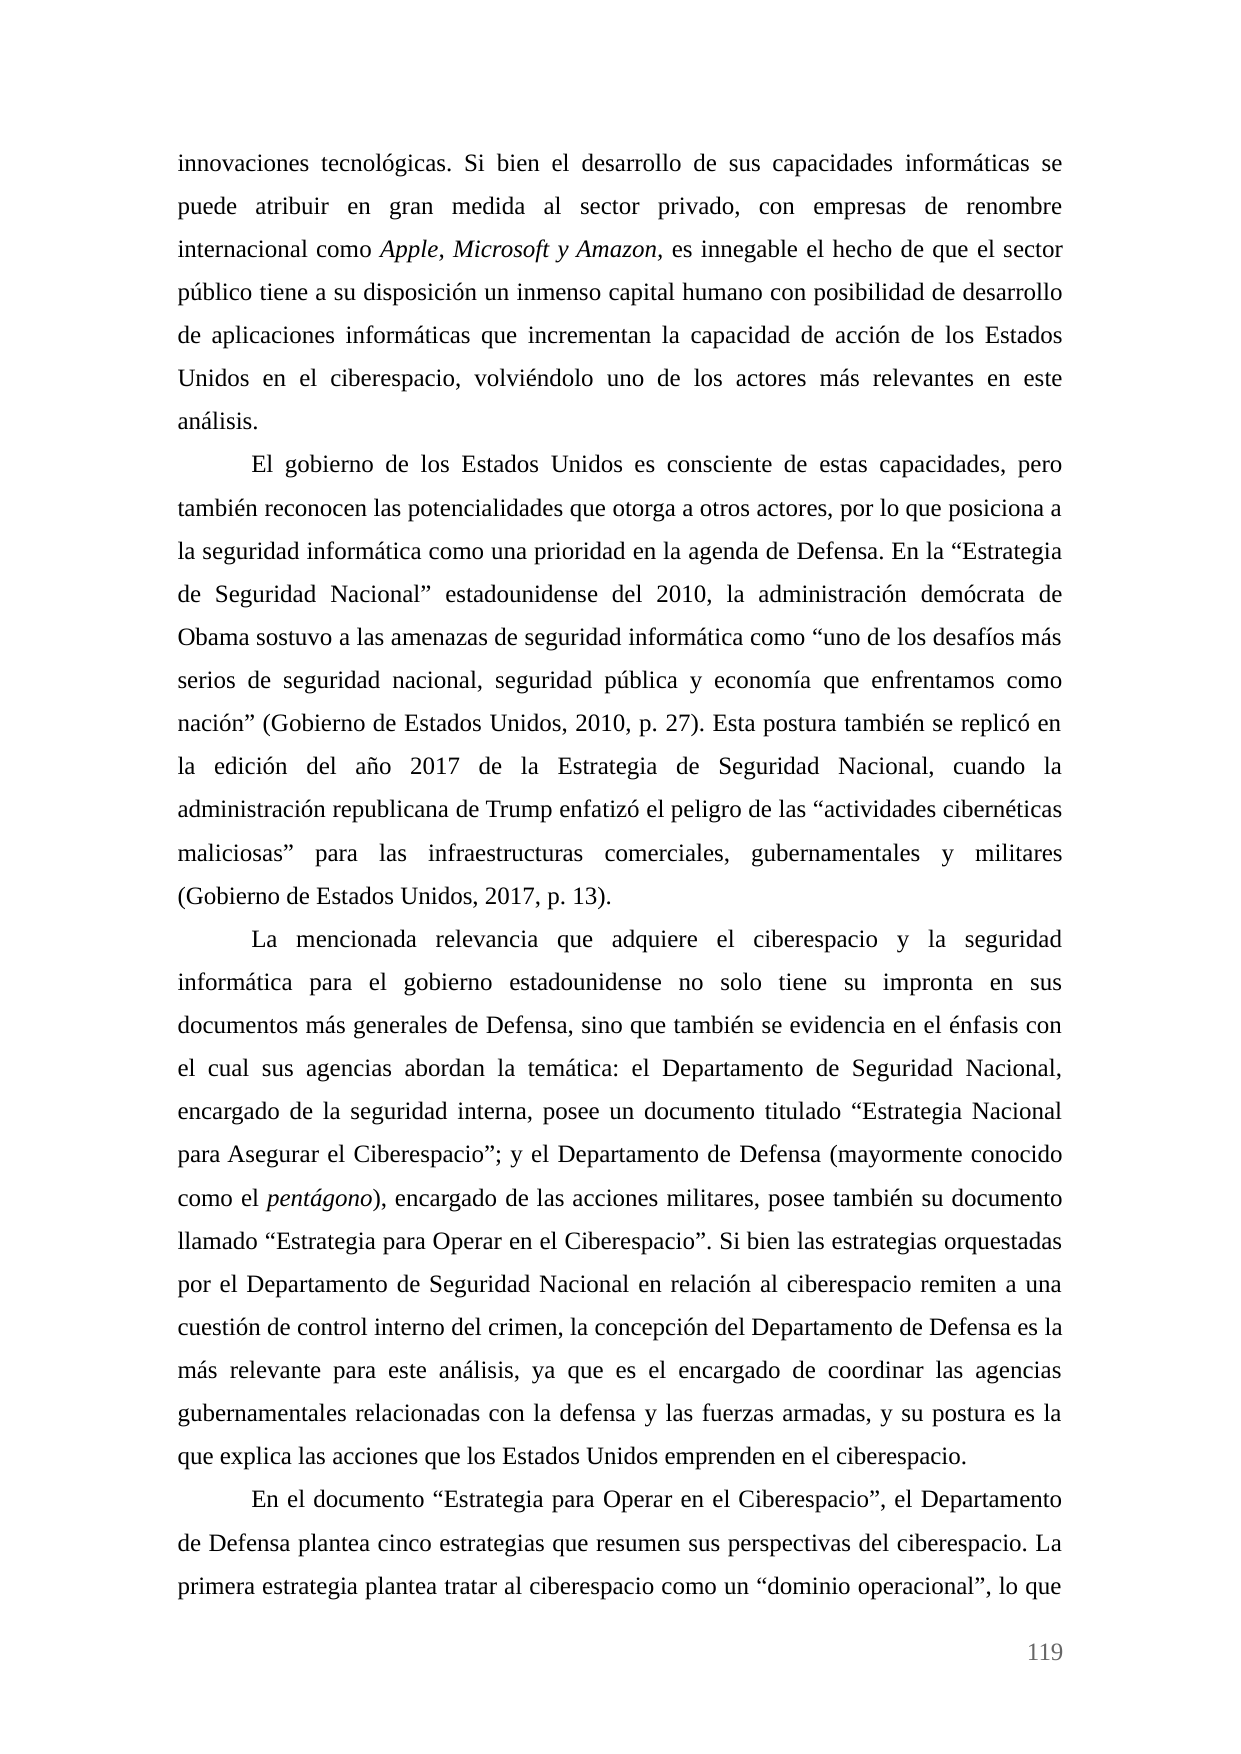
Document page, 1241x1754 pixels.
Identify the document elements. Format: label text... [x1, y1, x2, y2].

text innovaciones tecnológicas. Si bien el desarrollo de sus capacidades informáticas se puede atribuir en gran medida al sector privado, con empresas de renombre internacional como Apple, Microsoft y Amazon, es innegable el hecho de que el sector público tiene a su disposición un inmenso capital humano con posibilidad de desarrollo de aplicaciones informáticas que incrementan la capacidad de acción de los Estados Unidos en el ciberespacio, volviéndolo uno de los actores más relevantes en este análisis. [177, 148, 1063, 435]
text En el documento “Estrategia para Operar en el Ciberespacio”, el Departamento de Defensa plantea cinco estrategias que resumen sus perspectivas del ciberespacio. La primera estrategia plantea tratar al ciberespacio como un “dominio operacional”, lo que [177, 1484, 1063, 1599]
text La mencionada relevancia que adquiere el ciberespacio y la seguridad informática para el gobierno estadounidense no solo tiene su impronta en sus documentos más generales de Defensa, sino que también se evidencia en el énfasis con el cual sus agencias abordan la temática: el Departamento de Seguridad Nacional, encargado de la seguridad interna, posee un documento titulado “Estrategia Nacional para Asegurar el Ciberespacio”; y el Departamento de Defensa (mayormente conocido como el pentágono), encargado de las acciones militares, posee también su documento llamado “Estrategia para Operar en el Ciberespacio”. Si bien las estrategias orquestadas por el Departamento de Seguridad Nacional en relación al ciberespacio remiten a una cuestión de control interno del crimen, la concepción del Departamento de Defensa es la más relevante para este análisis, ya que es el encargado de coordinar las agencias gubernamentales relacionadas con la defensa y las fuerzas armadas, y su postura es la que explica las acciones que los Estados Unidos emprenden en el ciberespacio. [177, 924, 1063, 1470]
text El gobierno de los Estados Unidos es consciente de estas capacidades, pero también reconocen las potencialidades que otorga a otros actores, por lo que posiciona a la seguridad informática como una prioridad en la agenda de Defensa. En la “Estrategia de Seguridad Nacional” estadounidense del 2010, la administración demócrata de Obama sostuvo a las amenazas de seguridad informática como “uno de los desafíos más serios de seguridad nacional, seguridad pública y economía que enfrentamos como nación” (Gobierno de Estados Unidos, 2010, p. 27). Esta postura también se replicó en la edición del año 2017 de la Estrategia de Seguridad Nacional, cuando la administración republicana de Trump enfatizó el peligro de las “actividades cibernéticas maliciosas” para las infraestructuras comerciales, gubernamentales y militares (Gobierno de Estados Unidos, 2017, p. 13). [177, 449, 1063, 909]
